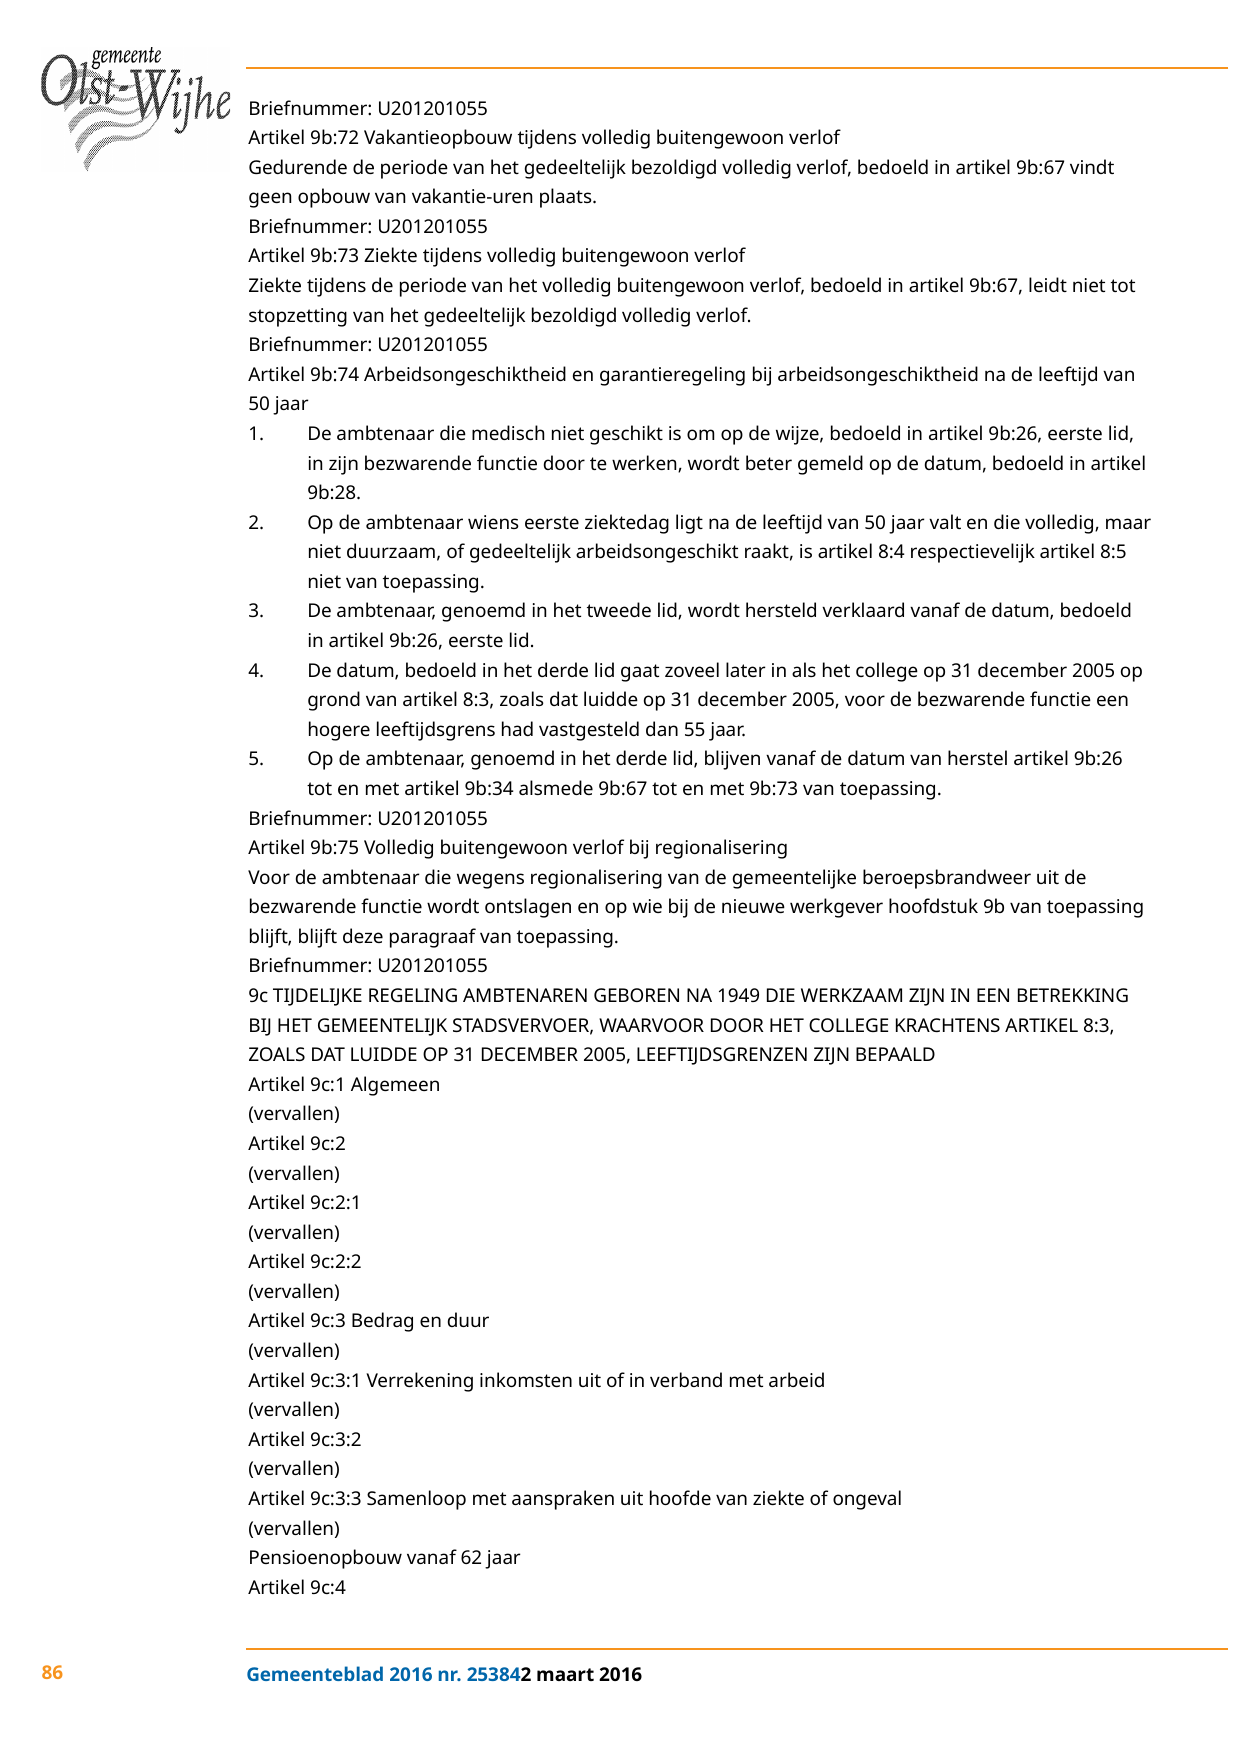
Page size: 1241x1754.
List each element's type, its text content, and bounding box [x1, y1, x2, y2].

picture [41, 47, 231, 172]
text Artikel 9c:4 [248, 1574, 1152, 1600]
text Gedurende de periode van het gedeeltelijk bezoldigd volledig verlof, bedoeld in artikel 9b:67 vindt geen opbouw van vakantie-uren plaats. [248, 154, 1152, 209]
text (vervallen) [248, 1219, 1152, 1245]
text Artikel 9c:3:1 Verrekening inkomsten uit of in verband met arbeid [248, 1367, 1152, 1393]
text (vervallen) [248, 1515, 1152, 1541]
list De ambtenaar die medisch niet geschikt is om op de wijze, bedoeld in artikel 9b:26, eerste lid, in zijn bezwarende functie door te werken, wordt beter gemeld op de datum, bedoeld in artikel 9b:28. [248, 420, 1152, 505]
list De ambtenaar, genoemd in het tweede lid, wordt hersteld verklaard vanaf de datum, bedoeld in artikel 9b:26, eerste lid. [248, 598, 1152, 653]
text Pensioenopbouw vanaf 62 jaar [248, 1544, 1152, 1570]
text Briefnummer: U201201055 [248, 953, 1152, 978]
text Artikel 9b:73 Ziekte tijdens volledig buitengewoon verlof [248, 243, 1152, 268]
text (vervallen) [248, 1456, 1152, 1481]
text (vervallen) [248, 1337, 1152, 1363]
text (vervallen) [248, 1396, 1152, 1422]
text Voor de ambtenaar die wegens regionalisering van de gemeentelijke beroepsbrandweer uit de bezwarende functie wordt ontslagen en op wie bij de nieuwe werkgever hoofdstuk 9b van toepassing blijft, blijft deze paragraaf van toepassing. [248, 864, 1152, 949]
text Artikel 9c:3:3 Samenloop met aanspraken uit hoofde van ziekte of ongeval [248, 1485, 1152, 1511]
text 9c TIJDELIJKE REGELING AMBTENAREN GEBOREN NA 1949 DIE WERKZAAM ZIJN IN EEN BETREKKING BIJ HET GEMEENTELIJK STADSVERVOER, WAARVOOR DOOR HET COLLEGE KRACHTENS ARTIKEL 8:3, ZOALS DAT LUIDDE OP 31 DECEMBER 2005, LEEFTIJDSGRENZEN ZIJN BEPAALD [248, 982, 1152, 1067]
text (vervallen) [248, 1160, 1152, 1186]
list Op de ambtenaar wiens eerste ziektedag ligt na de leeftijd van 50 jaar valt en die volledig, maar niet duurzaam, of gedeeltelijk arbeidsongeschikt raakt, is artikel 8:4 respectievelijk artikel 8:5 niet van toepassing. [248, 509, 1152, 594]
text Briefnummer: U201201055 [248, 213, 1152, 239]
text Ziekte tijdens de periode van het volledig buitengewoon verlof, bedoeld in artikel 9b:67, leidt niet tot stopzetting van het gedeeltelijk bezoldigd volledig verlof. [248, 272, 1152, 328]
text Briefnummer: U201201055 [248, 331, 1152, 357]
text Artikel 9c:2 [248, 1130, 1152, 1156]
text Briefnummer: U201201055 [248, 805, 1152, 831]
text Artikel 9c:3:2 [248, 1426, 1152, 1452]
text (vervallen) [248, 1278, 1152, 1304]
text Briefnummer: U201201055 [248, 95, 1152, 121]
text Artikel 9c:3 Bedrag en duur [248, 1308, 1152, 1333]
text Artikel 9c:2:1 [248, 1189, 1152, 1215]
text Artikel 9c:2:2 [248, 1248, 1152, 1274]
text Artikel 9b:74 Arbeidsongeschiktheid en garantieregeling bij arbeidsongeschiktheid na de leeftijd van 50 jaar [248, 361, 1152, 416]
list Op de ambtenaar, genoemd in het derde lid, blijven vanaf de datum van herstel artikel 9b:26 tot en met artikel 9b:34 alsmede 9b:67 tot en met 9b:73 van toepassing. [248, 746, 1152, 801]
text Artikel 9b:72 Vakantieopbouw tijdens volledig buitengewoon verlof [248, 124, 1152, 150]
text Artikel 9b:75 Volledig buitengewoon verlof bij regionalisering [248, 834, 1152, 860]
list De datum, bedoeld in het derde lid gaat zoveel later in als het college op 31 december 2005 op grond van artikel 8:3, zoals dat luidde op 31 december 2005, voor de bezwarende functie een hogere leeftijdsgrens had vastgesteld dan 55 jaar. [248, 657, 1152, 742]
text (vervallen) [248, 1101, 1152, 1126]
text Artikel 9c:1 Algemeen [248, 1071, 1152, 1097]
